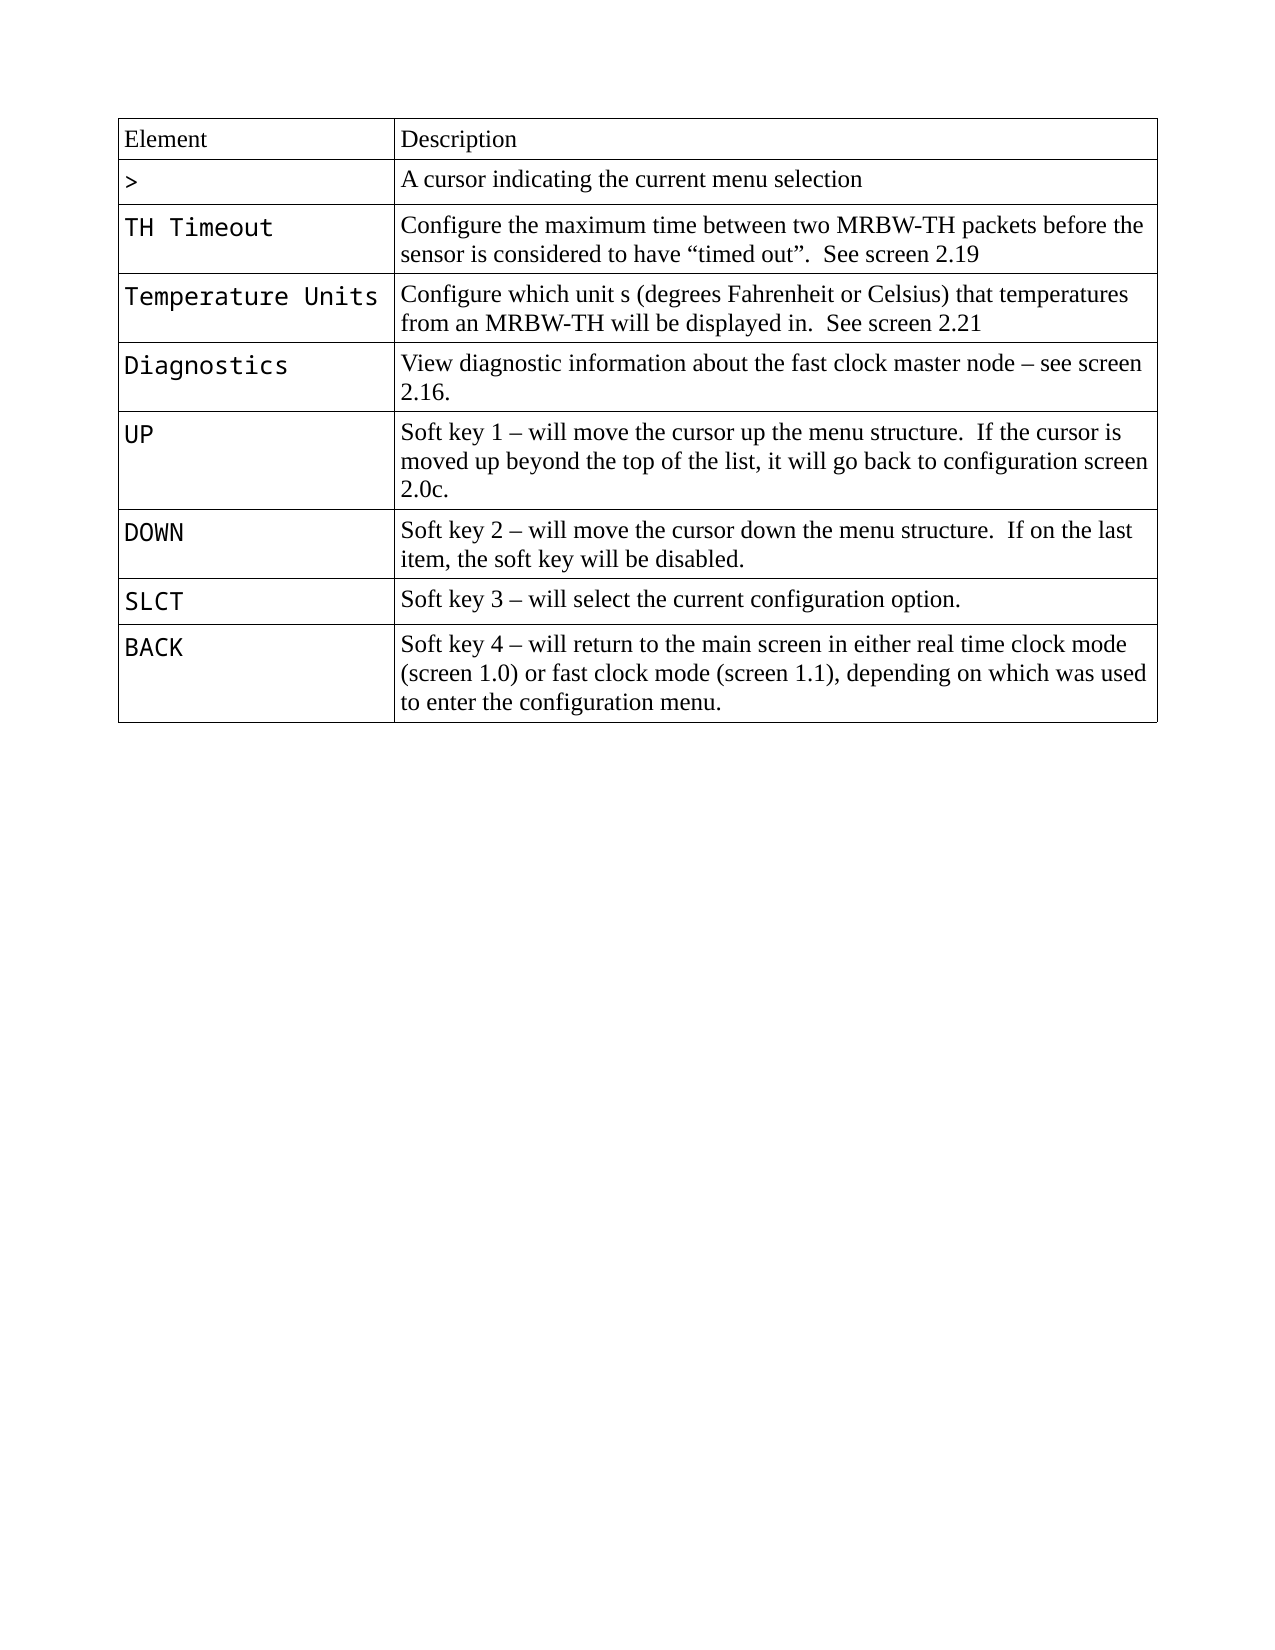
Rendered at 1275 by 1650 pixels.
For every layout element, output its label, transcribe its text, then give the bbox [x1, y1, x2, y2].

table_cell > [119, 160, 394, 204]
table_header Description [395, 119, 1157, 158]
table_cell Soft key 1 – will move the cursor up the menu structure. If the cursor is moved up beyond the top of the list, it will go back to configuration screen 2.0c. [395, 412, 1157, 509]
table_cell Soft key 4 – will return to the main screen in either real time clock mode (screen 1.0) or fast clock mode (screen 1.1), depending on which was used to enter the configuration menu. [395, 625, 1157, 722]
table_cell Temperature Units [119, 274, 394, 342]
table_cell Configure which unit s (degrees Fahrenheit or Celsius) that temperatures from an MRBW-TH will be displayed in. See screen 2.21 [395, 274, 1157, 342]
table_cell SLCT [119, 579, 394, 624]
table_cell Soft key 2 – will move the cursor down the menu structure. If on the last item, the soft key will be disabled. [395, 510, 1157, 578]
table_cell TH Timeout [119, 205, 394, 273]
table_cell View diagnostic information about the fast clock master node – see screen 2.16. [395, 343, 1157, 411]
table_header Element [119, 119, 394, 158]
table_cell Configure the maximum time between two MRBW-TH packets before the sensor is considered to have “timed out”. See screen 2.19 [395, 205, 1157, 273]
table_cell BACK [119, 625, 394, 722]
table_cell Soft key 3 – will select the current configuration option. [395, 579, 1157, 624]
table_cell Diagnostics [119, 343, 394, 411]
table_cell DOWN [119, 510, 394, 578]
table_cell UP [119, 412, 394, 509]
table_cell A cursor indicating the current menu selection [395, 160, 1157, 204]
